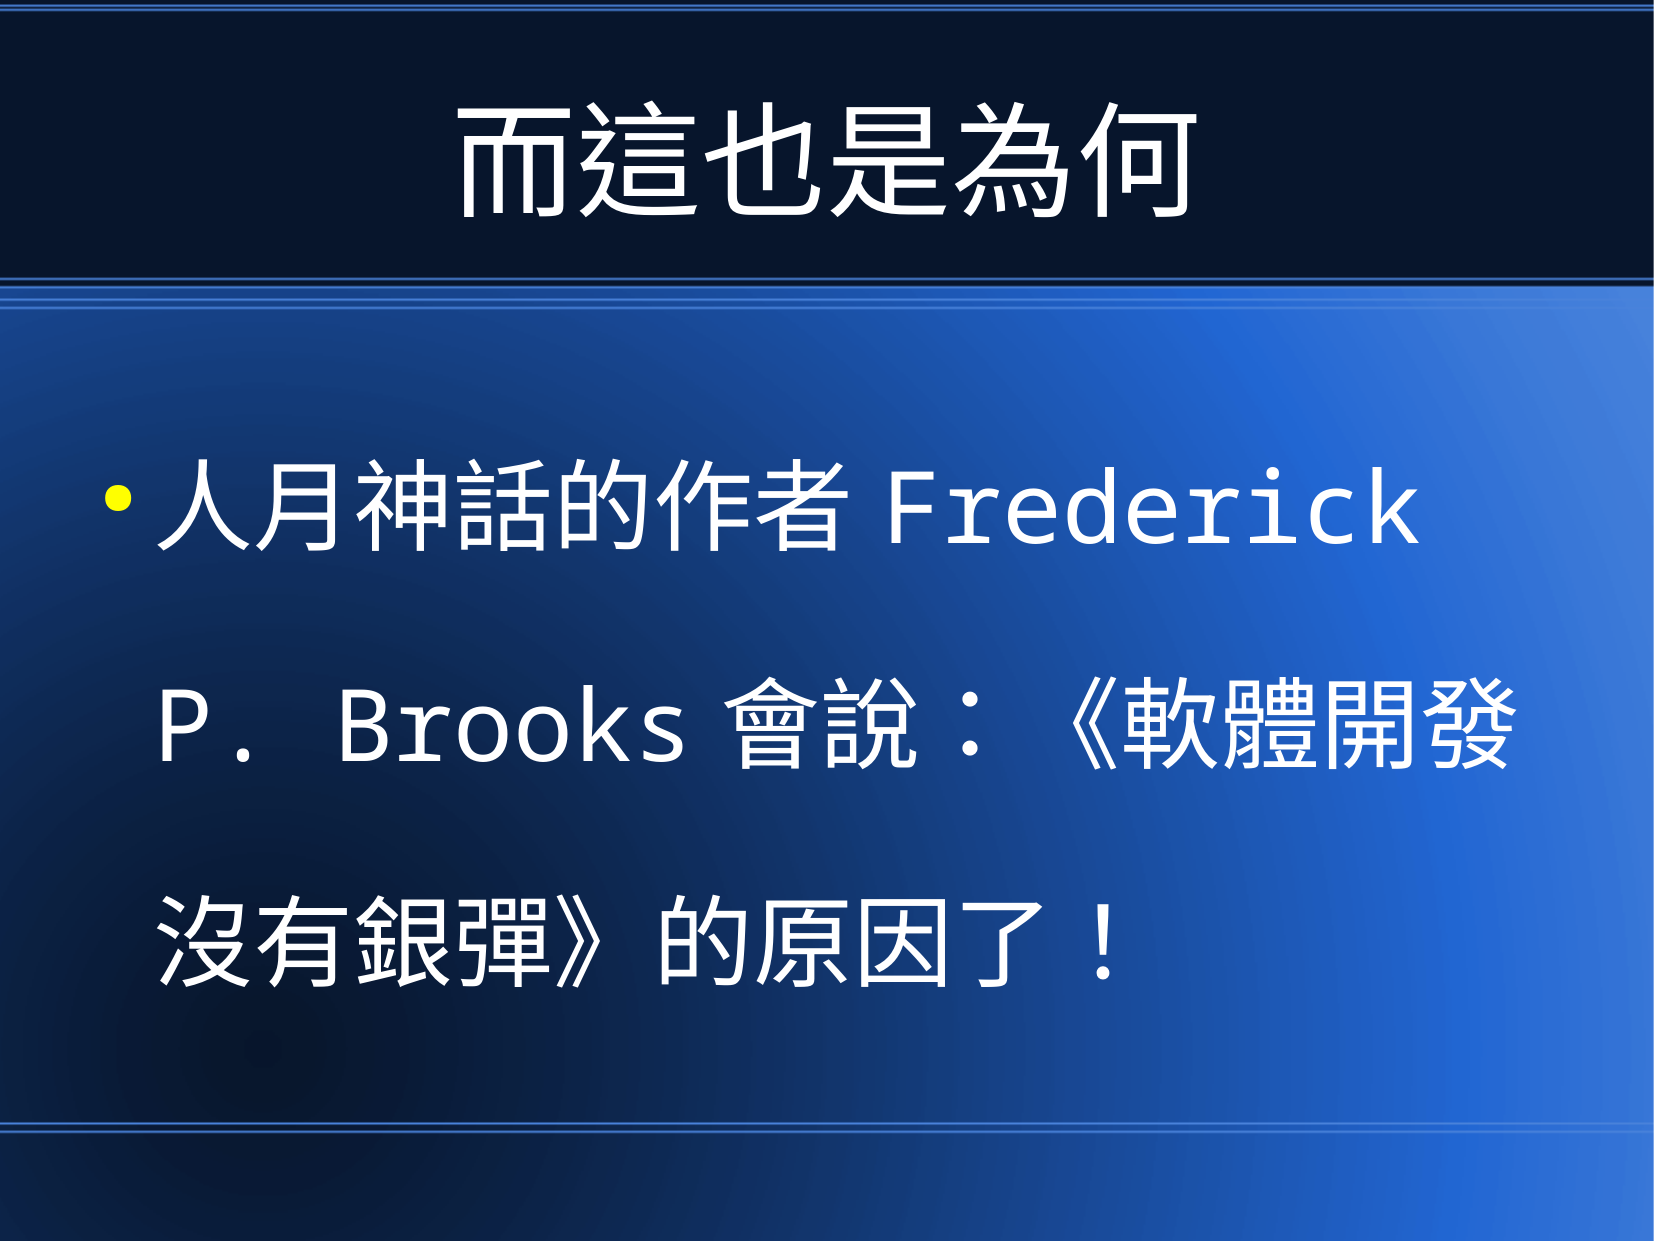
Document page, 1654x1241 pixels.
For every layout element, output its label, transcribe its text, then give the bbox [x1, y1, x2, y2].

title 而這也是為何 [82, 49, 1571, 257]
picture [0, 0, 1654, 1241]
list 人月神話的作者Frederick P. Brooks會說：《軟體開發沒有銀彈》的原因了！ [82, 355, 1571, 1241]
